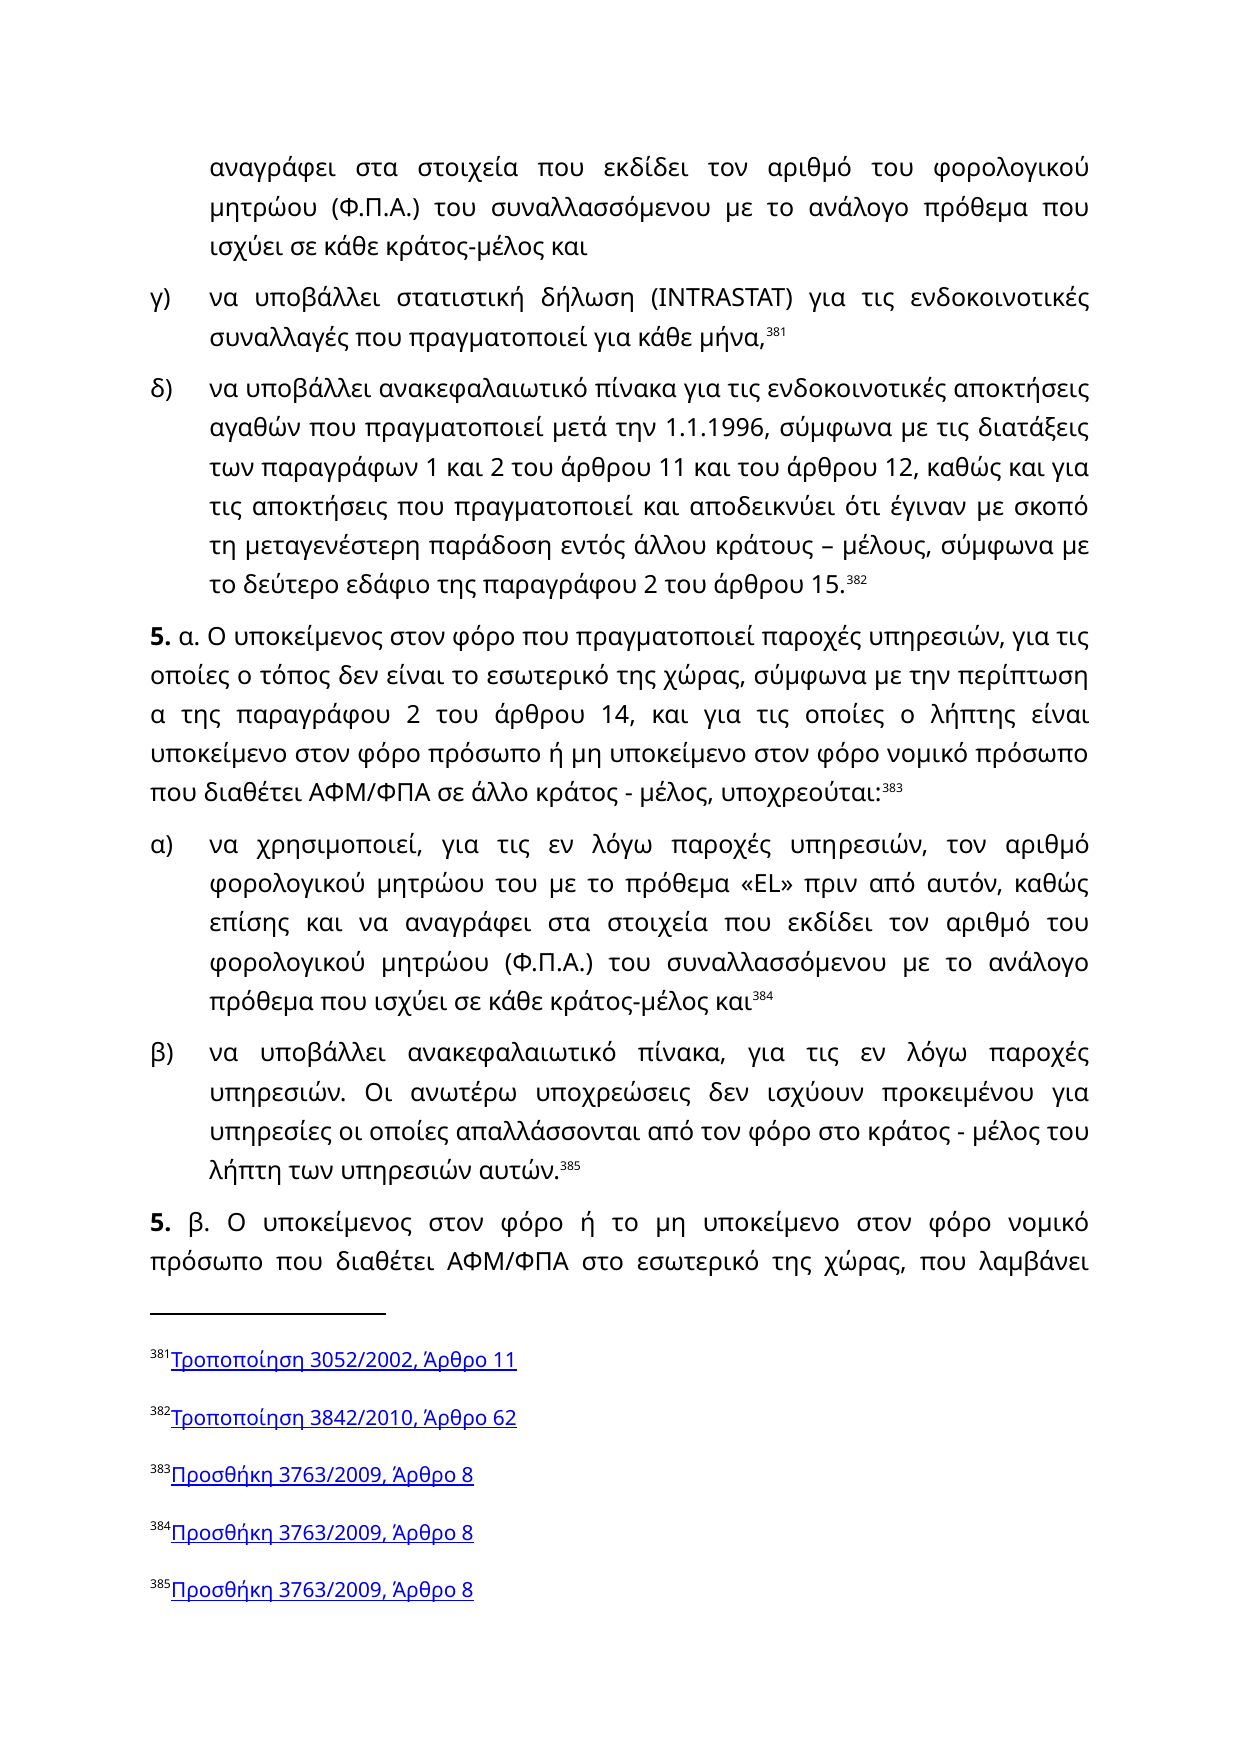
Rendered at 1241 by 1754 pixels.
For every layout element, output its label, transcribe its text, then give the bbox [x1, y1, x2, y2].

text 5. β. Ο υποκείμενος στον φόρο ή το μη υποκείμενο στον φόρο νομικό πρόσωπο που διαθέτει ΑΦΜ/ΦΠΑ στο εσωτερικό της χώρας, που λαμβάνει [150, 1204, 1090, 1277]
text Προσθήκη 3763/2009, Άρθρο 8 [150, 1576, 1090, 1604]
list β) να υποβάλλει ανακεφαλαιωτικό πίνακα, για τις εν λόγω παροχές υπηρεσιών. Οι ανωτέρω υποχρεώσεις δεν ισχύουν προκειμένου για υπηρεσίες οι οποίες απαλλάσσονται από τον φόρο στο κράτος - μέλος του λήπτη των υπηρεσιών αυτών. [150, 1035, 1090, 1187]
text Προσθήκη 3763/2009, Άρθρο 8 [150, 1460, 1090, 1489]
list γ) να υποβάλλει στατιστική δήλωση (INTRASTAT) για τις ενδοκοινοτικές συναλλαγές που πραγματοποιεί για κάθε μήνα, [150, 280, 1090, 353]
list δ) να υποβάλλει ανακεφαλαιωτικό πίνακα για τις ενδοκοινοτικές αποκτήσεις αγαθών που πραγματοποιεί μετά την 1.1.1996, σύμφωνα με τις διατάξεις των παραγράφων 1 και 2 του άρθρου 11 και του άρθρου 12, καθώς και για τις αποκτήσεις που πραγματοποιεί και αποδεικνύει ότι έγιναν με σκοπό τη μεταγενέστερη παράδοση εντός άλλου κράτους – μέλους, σύμφωνα με το δεύτερο εδάφιο της παραγράφου 2 του άρθρου 15. [150, 371, 1090, 601]
text 5. α. Ο υποκείμενος στον φόρο που πραγματοποιεί παροχές υπηρεσιών, για τις οποίες ο τόπος δεν είναι το εσωτερικό της χώρας, σύμφωνα με την περίπτωση α της παραγράφου 2 του άρθρου 14, και για τις οποίες ο λήπτης είναι υποκείμενο στον φόρο πρόσωπο ή μη υποκείμενο στον φόρο νομικό πρόσωπο που διαθέτει ΑΦΜ/ΦΠΑ σε άλλο κράτος - μέλος, υποχρεούται: [150, 618, 1090, 809]
text Τροποποίηση 3052/2002, Άρθρο 11 [150, 1345, 1090, 1373]
text Τροποποίηση 3842/2010, Άρθρο 62 [150, 1403, 1090, 1431]
text Προσθήκη 3763/2009, Άρθρο 8 [150, 1518, 1090, 1546]
list α) να χρησιμοποιεί, για τις εν λόγω παροχές υπη­ρεσιών, τον αριθμό φορολογικού μητρώου του με το πρόθεμα «EL» πριν από αυτόν, καθώς επίσης και να αναγράφει στα στοιχεία που εκδίδει τον αριθμό του φορολογικού μητρώου (Φ.Π.Α.) του συναλλασσόμενου με το ανάλογο πρόθεμα που ισχύει σε κάθε κράτος-μέλος και [150, 827, 1090, 1017]
list αναγράφει στα στοιχεία που εκδίδει τον αριθμό του φορολογικού μητρώου (Φ.Π.Α.) του συναλλασσόμενου με το ανάλογο πρόθεμα που ισχύει σε κάθε κράτος-μέλος και [150, 150, 1090, 262]
